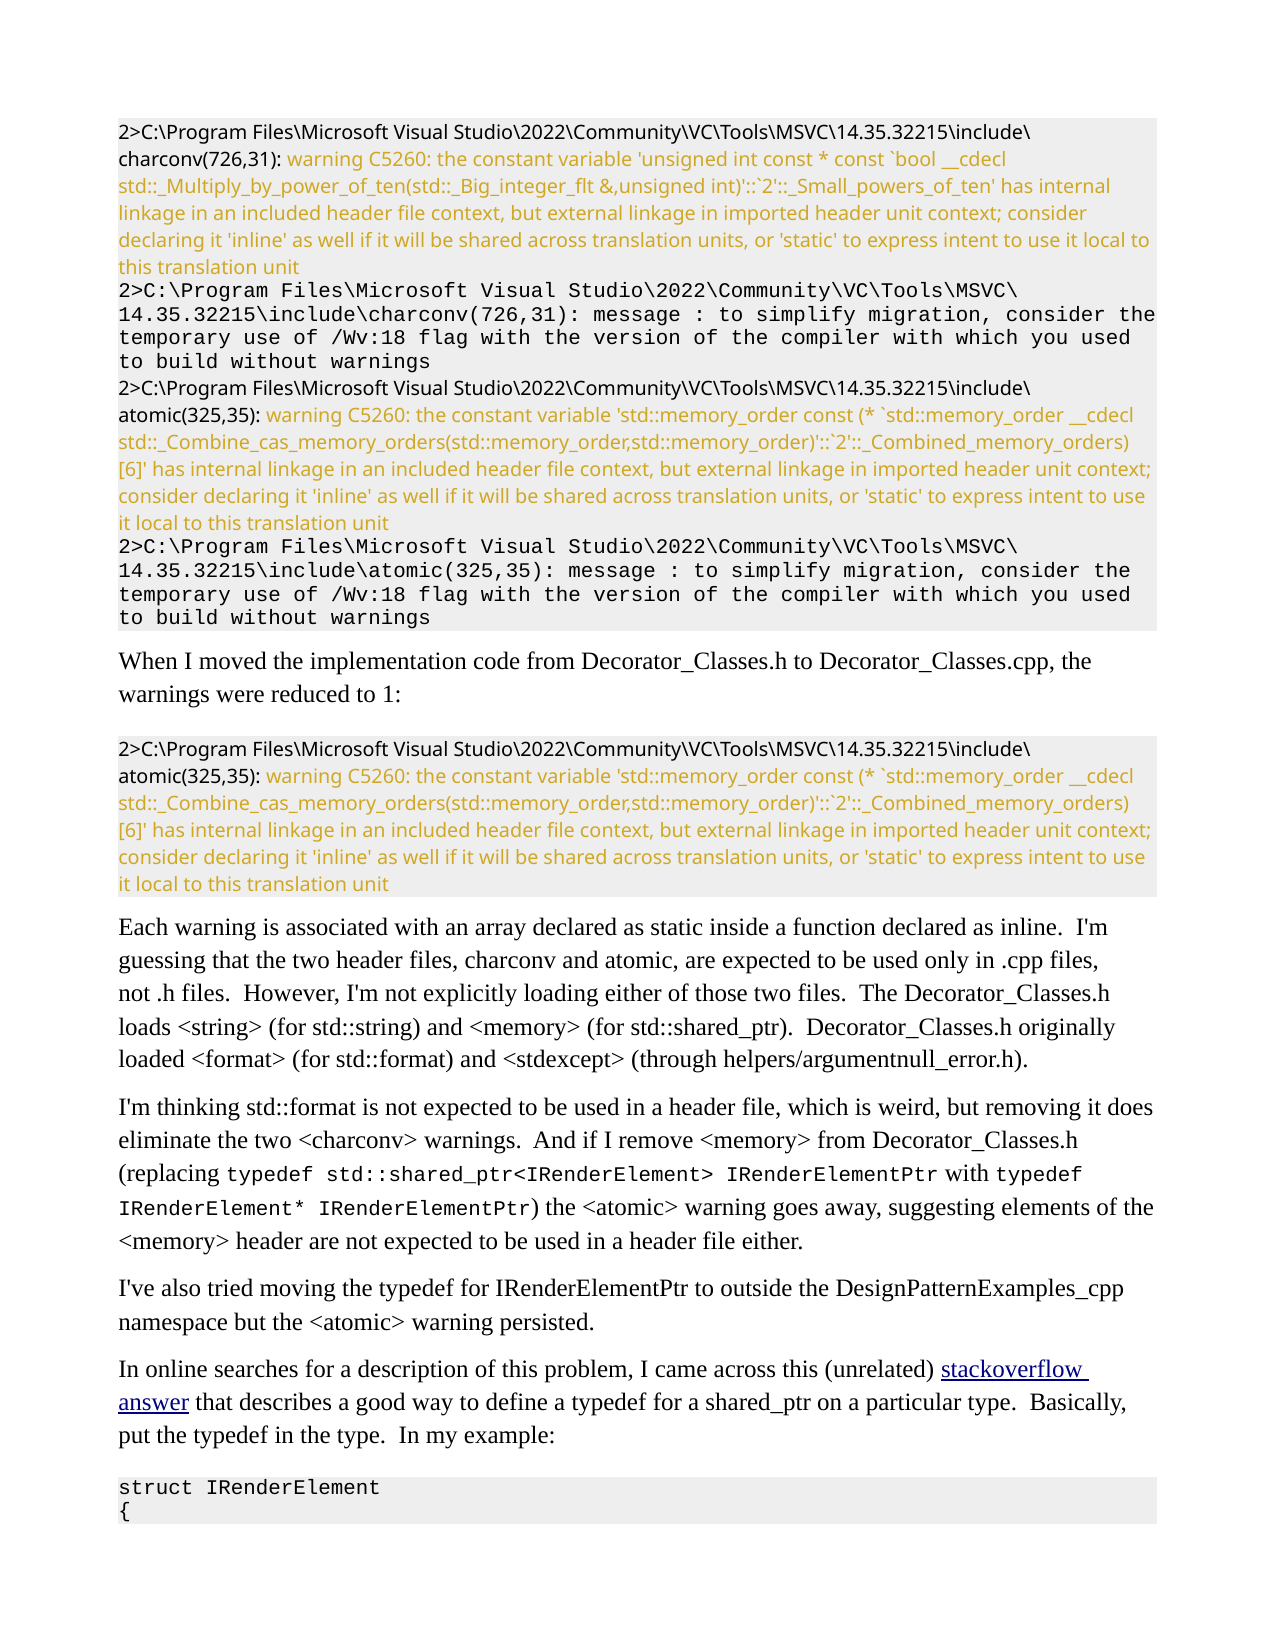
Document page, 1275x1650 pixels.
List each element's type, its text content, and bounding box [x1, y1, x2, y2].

text When I moved the implementation code from Decorator_Classes.h to Decorator_Classes.cpp, the warnings were reduced to 1: [118, 646, 1157, 708]
text 2>C:\Program Files\Microsoft Visual Studio\2022\Community\VC\Tools\MSVC\14.35.32215\include\charconv(726,31): warning C5260: the constant variable 'unsigned int const * const `bool __cdecl std::_Multiply_by_power_of_ten(std::_Big_integer_flt &,unsigned int)'::`2'::_Small_powers_of_ten' has internal linkage in an included header file context, but external linkage in imported header unit context; consider declaring it 'inline' as well if it will be shared across translation units, or 'static' to express intent to use it local to this translation unit [118, 118, 1157, 280]
text In online searches for a description of this problem, I came across this (unrelated) stackoverflow answer that describes a good way to define a typedef for a shared_ptr on a particular type. Basically, put the typedef in the type. In my example: [118, 1354, 1157, 1449]
text I'm thinking std::format is not expected to be used in a header file, which is weird, but removing it does eliminate the two <charconv> warnings. And if I remove <memory> from Decorator_Classes.h (replacing typedef std::shared_ptr<IRenderElement> IRenderElementPtr with typedef IRenderElement* IRenderElementPtr) the <atomic> warning goes away, suggesting elements of the <memory> header are not expected to be used in a header file either. [118, 1092, 1157, 1255]
text I've also tried moving the typedef for IRenderElementPtr to outside the DesignPatternExamples_cpp namespace but the <atomic> warning persisted. [118, 1273, 1157, 1335]
text 2>C:\Program Files\Microsoft Visual Studio\2022\Community\VC\Tools\MSVC\14.35.32215\include\atomic(325,35): warning C5260: the constant variable 'std::memory_order const (* `std::memory_order __cdecl std::_Combine_cas_memory_orders(std::memory_order,std::memory_order)'::`2'::_Combined_memory_orders)[6]' has internal linkage in an included header file context, but external linkage in imported header unit context; consider declaring it 'inline' as well if it will be shared across translation units, or 'static' to express intent to use it local to this translation unit [118, 374, 1157, 536]
text 2>C:\Program Files\Microsoft Visual Studio\2022\Community\VC\Tools\MSVC\14.35.32215\include\charconv(726,31): message : to simplify migration, consider the temporary use of /Wv:18 flag with the version of the compiler with which you used to build without warnings [118, 280, 1157, 374]
text struct IRenderElement { [118, 1477, 1157, 1524]
text 2>C:\Program Files\Microsoft Visual Studio\2022\Community\VC\Tools\MSVC\14.35.32215\include\atomic(325,35): warning C5260: the constant variable 'std::memory_order const (* `std::memory_order __cdecl std::_Combine_cas_memory_orders(std::memory_order,std::memory_order)'::`2'::_Combined_memory_orders)[6]' has internal linkage in an included header file context, but external linkage in imported header unit context; consider declaring it 'inline' as well if it will be shared across translation units, or 'static' to express intent to use it local to this translation unit [118, 736, 1157, 897]
text Each warning is associated with an array declared as static inside a function declared as inline. I'm guessing that the two header files, charconv and atomic, are expected to be used only in .cpp files, not .h files. However, I'm not explicitly loading either of those two files. The Decorator_Classes.h loads <string> (for std::string) and <memory> (for std::shared_ptr). Decorator_Classes.h originally loaded <format> (for std::format) and <stdexcept> (through helpers/argumentnull_error.h). [118, 912, 1157, 1073]
text 2>C:\Program Files\Microsoft Visual Studio\2022\Community\VC\Tools\MSVC\14.35.32215\include\atomic(325,35): message : to simplify migration, consider the temporary use of /Wv:18 flag with the version of the compiler with which you used to build without warnings [118, 536, 1157, 631]
